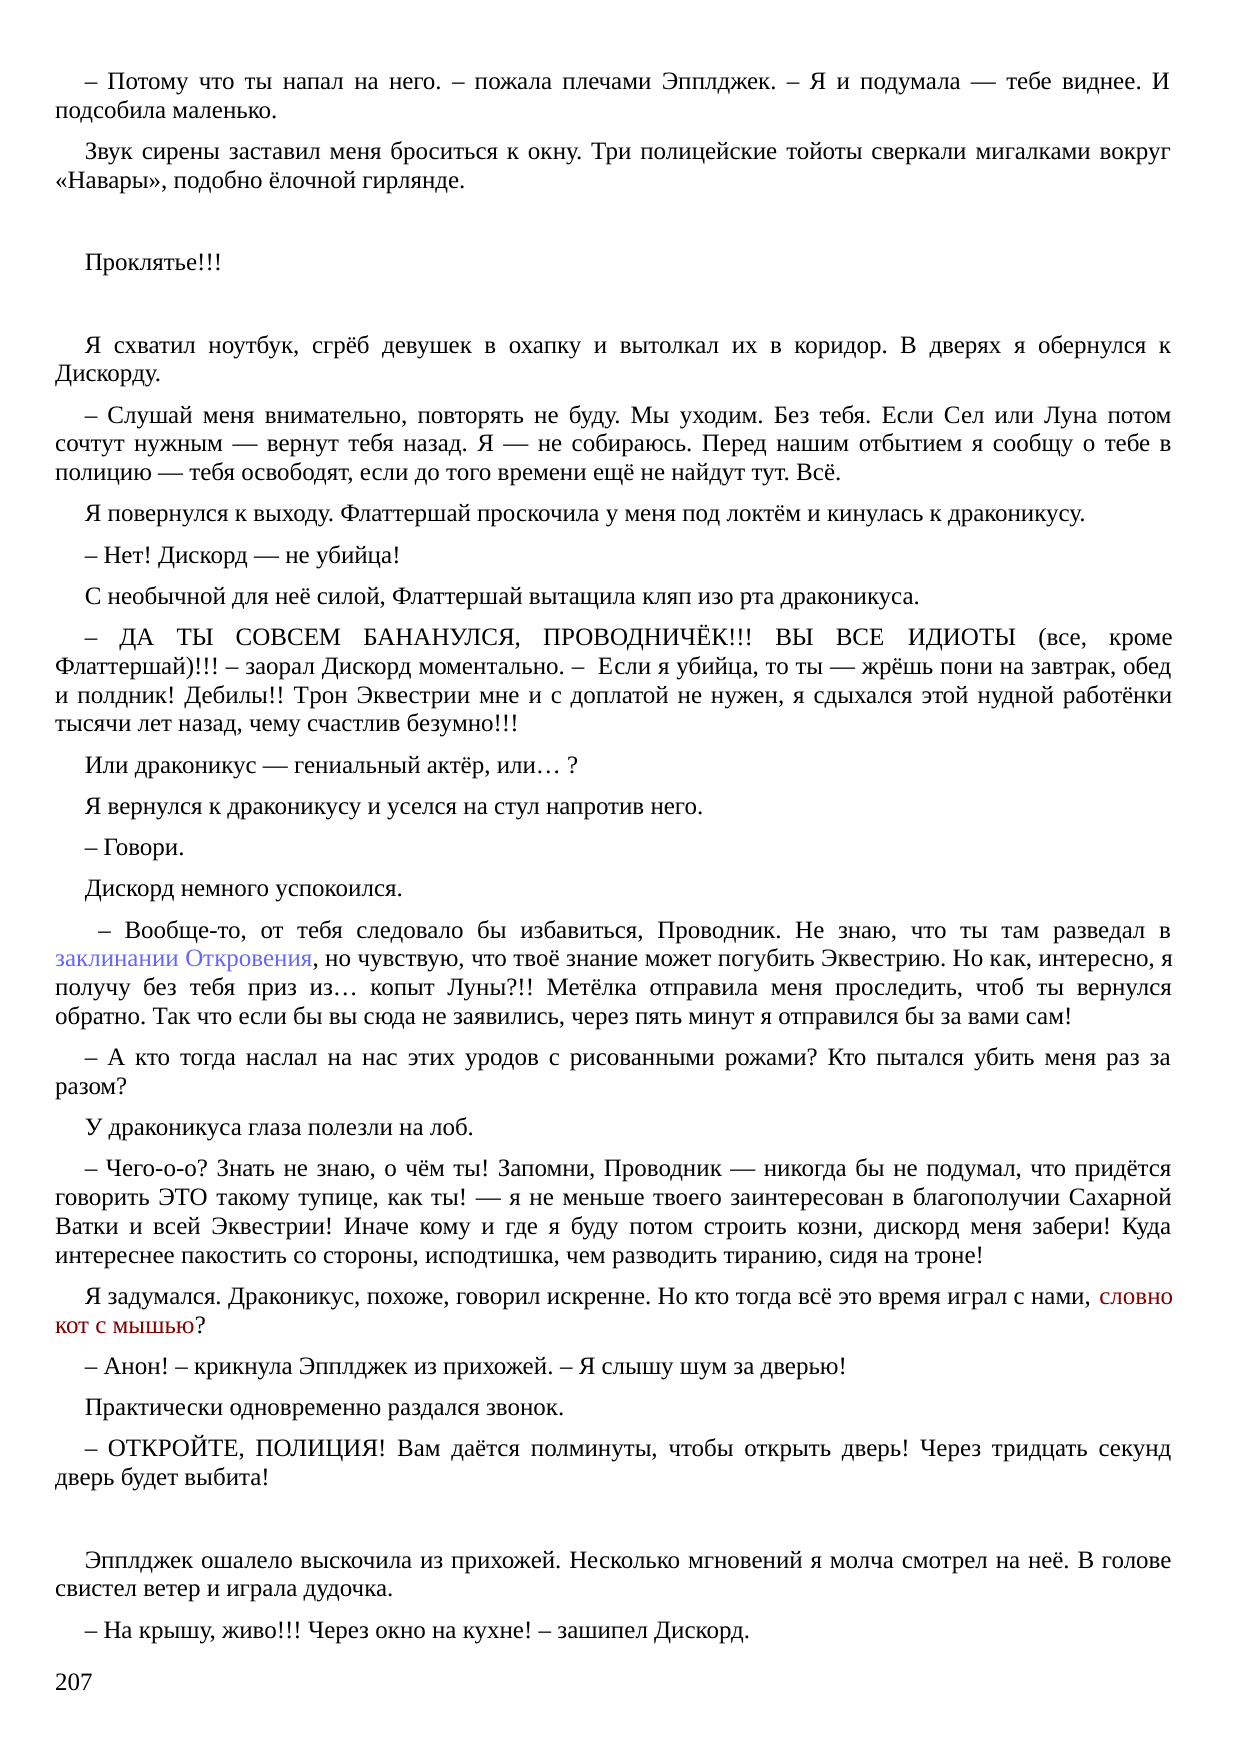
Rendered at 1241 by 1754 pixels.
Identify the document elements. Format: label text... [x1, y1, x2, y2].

text – Слушай меня внимательно, повторять не буду. Мы уходим. Без тебя. Если Сел или Луна потом сочтут нужным — вернут тебя назад. Я — не собираюсь. Перед нашим отбытием я сообщу о тебе в полицию — тебя освободят, если до того времени ещё не найдут тут. Всё. [55, 400, 1173, 486]
text Я схватил ноутбук, сгрёб девушек в охапку и вытолкал их в коридор. В дверях я обернулся к Дискорду. [55, 330, 1173, 387]
text – Говори. [55, 832, 1173, 861]
text С необычной для неё силой, Флаттершай вытащила кляп изо рта драконикуса. [55, 581, 1173, 610]
text – На крышу, живо!!! Через окно на кухне! – зашипел Дискорд. [55, 1615, 1173, 1643]
text – ОТКРОЙТЕ, ПОЛИЦИЯ! Вам даётся полминуты, чтобы открыть дверь! Через тридцать секунд дверь будет выбита! [55, 1433, 1173, 1491]
text Дискорд немного успокоился. [55, 873, 1173, 902]
text – Нет! Дискорд — не убийца! [55, 540, 1173, 568]
text Звук сирены заставил меня броситься к окну. Три полицейские тойоты сверкали мигалками вокруг «Навары», подобно ёлочной гирлянде. [55, 136, 1173, 193]
text У драконикуса глаза полезли на лоб. [55, 1112, 1173, 1141]
text Я задумался. Драконикус, похоже, говорил искренне. Но кто тогда всё это время играл с нами, словно кот с мышью? [55, 1281, 1173, 1338]
text – ДА ТЫ СОВСЕМ БАНАНУЛСЯ, ПРОВОДНИЧЁК!!! ВЫ ВСЕ ИДИОТЫ (все, кроме Флаттершай)!!! – заорал Дискорд моментально. – Если я убийца, то ты — жрёшь пони на завтрак, обед и полдник! Дебилы!! Трон Эквестрии мне и с доплатой не нужен, я сдыхался этой нудной работёнки тысячи лет назад, чему счастлив безумно!!! [55, 622, 1173, 737]
text – Чего-о-о? Знать не знаю, о чём ты! Запомни, Проводник — никогда бы не подумал, что придётся говорить ЭТО такому тупице, как ты! — я не меньше твоего заинтересован в благополучии Сахарной Ватки и всей Эквестрии! Иначе кому и где я буду потом строить козни, дискорд меня забери! Куда интереснее пакостить со стороны, исподтишка, чем разводить тиранию, сидя на троне! [55, 1153, 1173, 1268]
text Я вернулся к драконикусу и уселся на стул напротив него. [55, 791, 1173, 820]
text – Потому что ты напал на него. – пожала плечами Эпплджек. – Я и подумала — тебе виднее. И подсобила маленько. [55, 66, 1173, 123]
text Практически одновременно раздался звонок. [55, 1392, 1173, 1421]
text Эпплджек ошалело выскочила из прихожей. Несколько мгновений я молча смотрел на неё. В голове свистел ветер и играла дудочка. [55, 1545, 1173, 1602]
text – Вообще-то, от тебя следовало бы избавиться, Проводник. Не знаю, что ты там разведал в заклинании Откровения, но чувствую, что твоё знание может погубить Эквестрию. Но как, интересно, я получу без тебя приз из… копыт Луны?!! Метёлка отправила меня проследить, чтоб ты вернулся обратно. Так что если бы вы сюда не заявились, через пять минут я отправился бы за вами сам! [55, 915, 1173, 1030]
text – А кто тогда наслал на нас этих уродов с рисованными рожами? Кто пытался убить меня раз за разом? [55, 1042, 1173, 1100]
text – Анон! – крикнула Эпплджек из прихожей. – Я слышу шум за дверью! [55, 1351, 1173, 1380]
text Или драконикус — гениальный актёр, или… ? [55, 750, 1173, 778]
text Я повернулся к выходу. Флаттершай проскочила у меня под локтём и кинулась к драконикусу. [55, 498, 1173, 527]
text Проклятье!!! [55, 247, 1173, 276]
